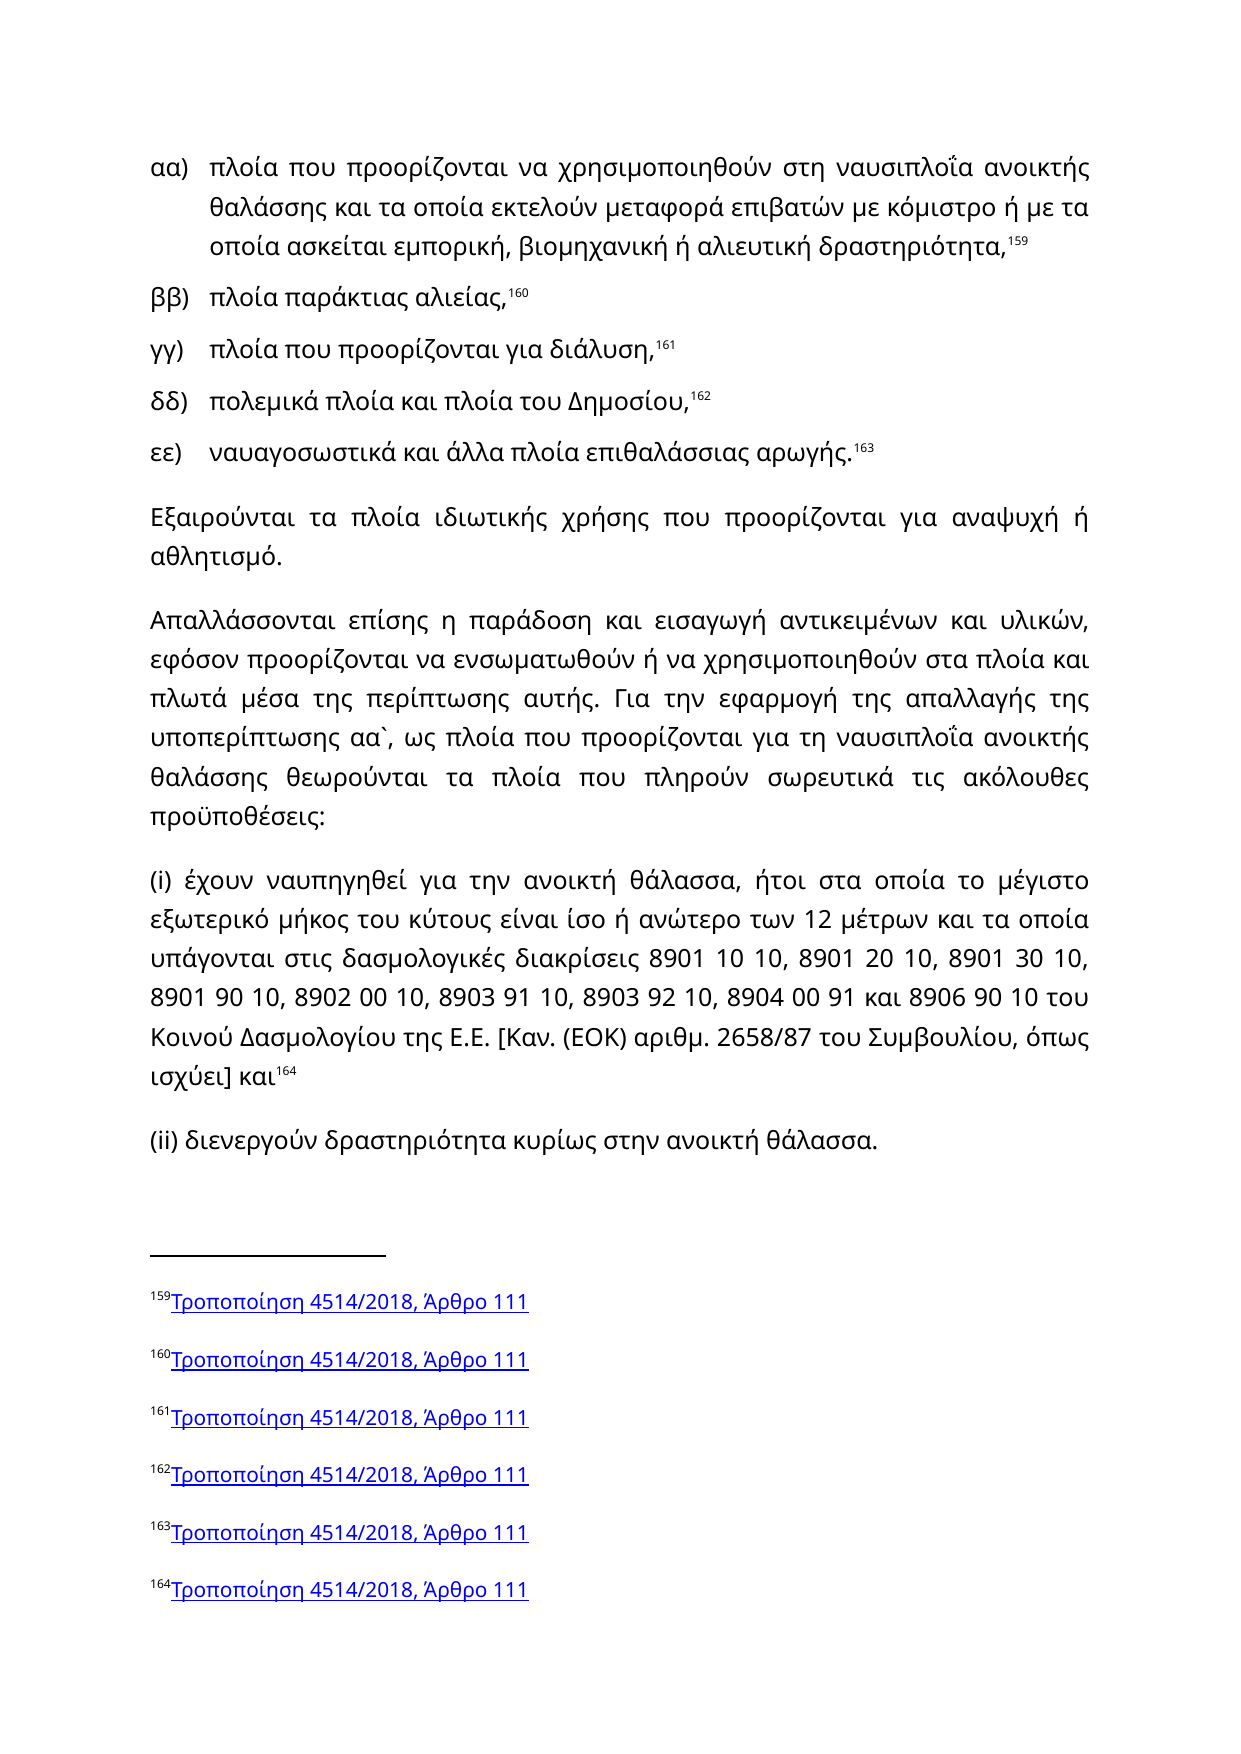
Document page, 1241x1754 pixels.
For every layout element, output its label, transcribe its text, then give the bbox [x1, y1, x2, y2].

text Απαλλάσσονται επίσης η παράδοση και εισαγωγή αντικειμένων και υλικών, εφόσον προορίζονται να ενσωματωθούν ή να χρησιμοποιηθούν στα πλοία και πλωτά μέσα της περίπτωσης αυτής. Για την εφαρμογή της απαλλαγής της υποπερίπτωσης αα`, ως πλοία που προορίζονται για τη ναυσιπλοΐα ανοικτής θαλάσσης θεωρούνται τα πλοία που πληρούν σωρευτικά τις ακόλουθες προϋποθέσεις: [150, 602, 1090, 832]
text Τροποποίηση 4514/2018, Άρθρο 111 [150, 1460, 1090, 1489]
text Τροποποίηση 4514/2018, Άρθρο 111 [150, 1518, 1090, 1546]
text Τροποποίηση 4514/2018, Άρθρο 111 [150, 1287, 1090, 1316]
text (ii) διενεργούν δραστηριότητα κυρίως στην ανοικτή θάλασσα. [150, 1122, 1090, 1157]
text Τροποποίηση 4514/2018, Άρθρο 111 [150, 1345, 1090, 1373]
list δδ) πολεμικά πλοία και πλοία του Δημοσίου, [150, 383, 1090, 417]
text (i) έχουν ναυπηγηθεί για την ανοικτή θάλασσα, ήτοι στα οποία το μέγιστο εξωτερικό μήκος του κύτους είναι ίσο ή ανώτερο των 12 μέτρων και τα οποία υπάγονται στις δασμολογικές διακρίσεις 8901 10 10, 8901 20 10, 8901 30 10, 8901 90 10, 8902 00 10, 8903 91 10, 8903 92 10, 8904 00 91 και 8906 90 10 του Κοινού Δασμολογίου της Ε.Ε. [Καν. (ΕΟΚ) αριθμ. 2658/87 του Συμβουλίου, όπως ισχύει] και [150, 862, 1090, 1092]
list γγ) πλοία που προορίζονται για διάλυση, [150, 332, 1090, 366]
text Τροποποίηση 4514/2018, Άρθρο 111 [150, 1403, 1090, 1431]
list αα) πλοία που προορίζονται να χρησιμοποιηθούν στη ναυσιπλοΐα ανοικτής θαλάσσης και τα οποία εκτελούν μεταφορά επιβατών με κόμιστρο ή με τα οποία ασκείται εμπορική, βιομηχανική ή αλιευτική δραστηριότητα, [150, 150, 1090, 262]
text Εξαιρούνται τα πλοία ιδιωτικής χρήσης που προορίζονται για αναψυχή ή αθλητισμό. [150, 499, 1090, 572]
text Τροποποίηση 4514/2018, Άρθρο 111 [150, 1576, 1090, 1604]
list ββ) πλοία παράκτιας αλιείας, [150, 280, 1090, 314]
list εε) ναυαγοσωστικά και άλλα πλοία επιθαλάσσιας αρωγής. [150, 435, 1090, 469]
